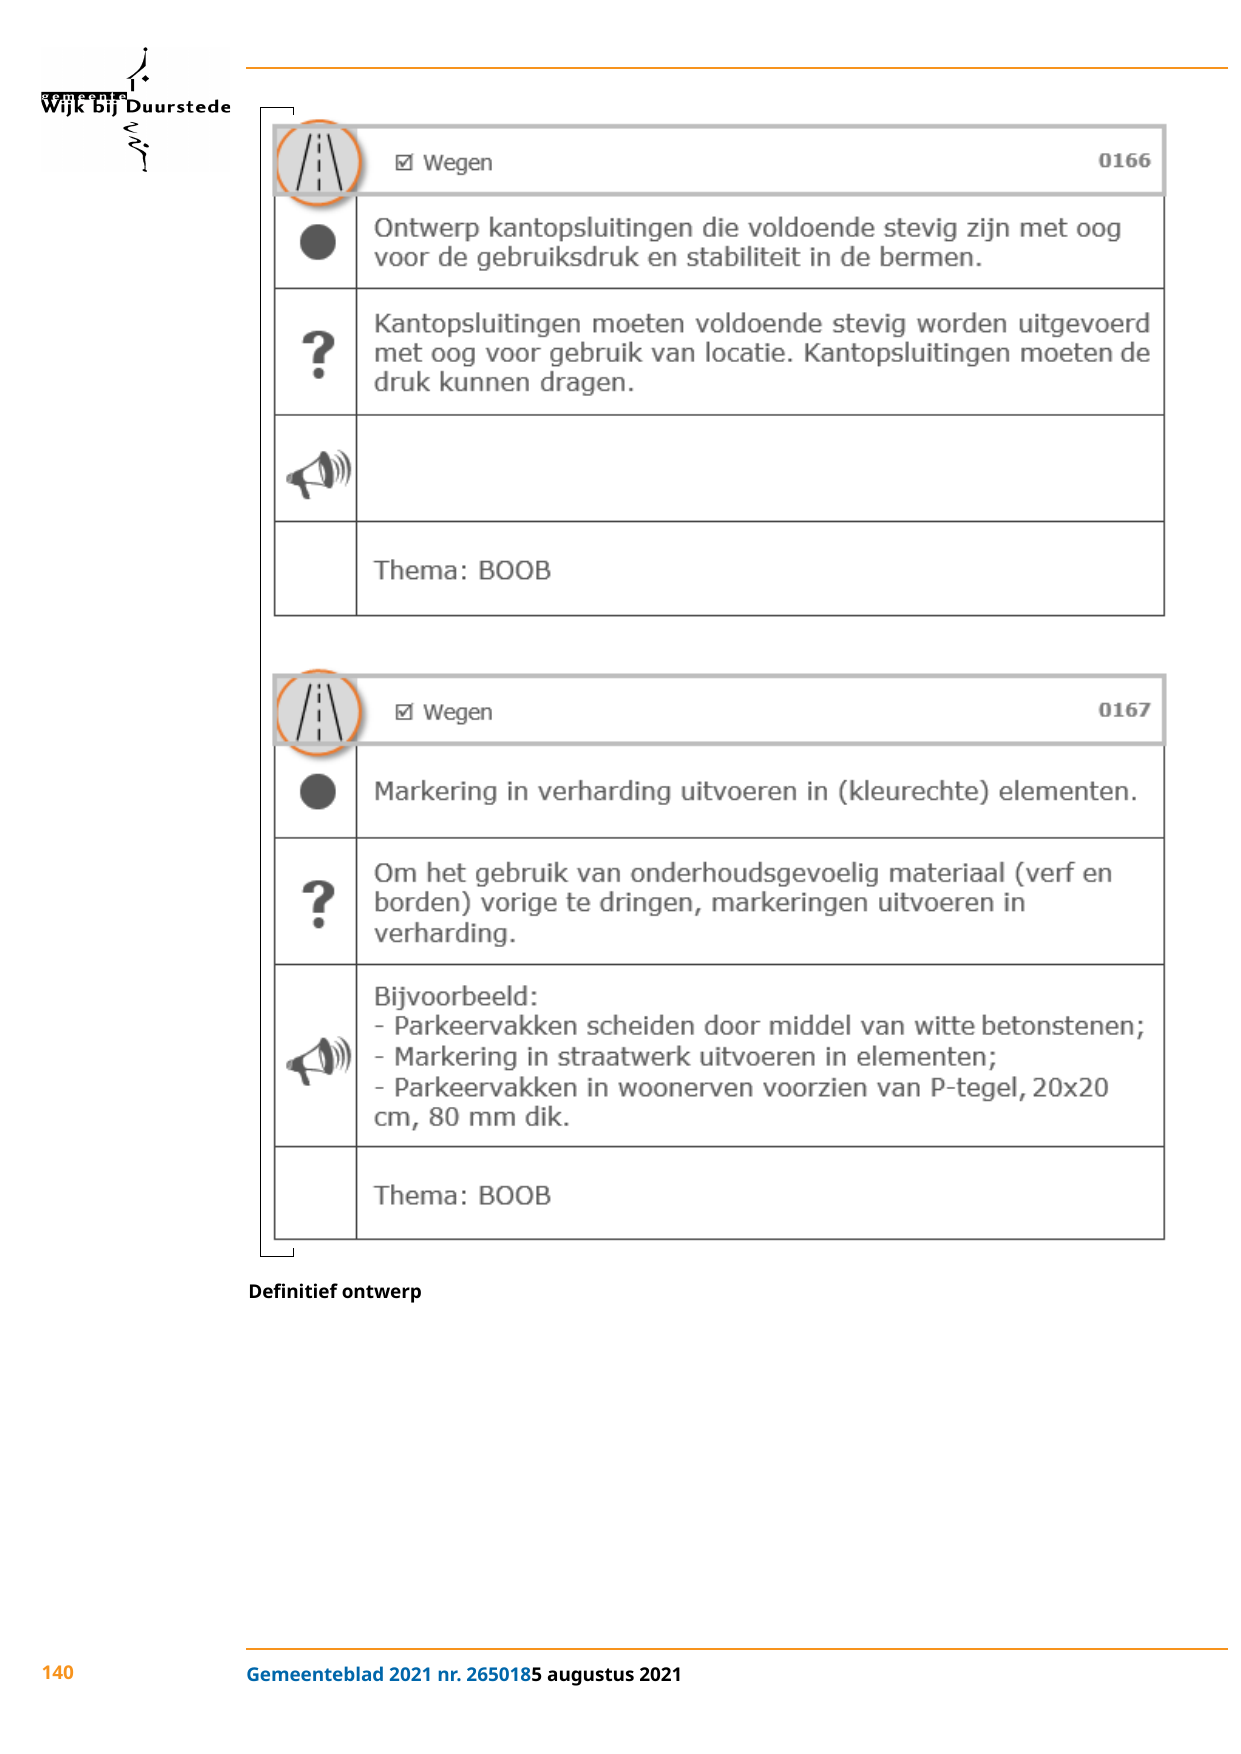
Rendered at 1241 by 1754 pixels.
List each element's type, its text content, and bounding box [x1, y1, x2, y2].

picture [268, 115, 1173, 1248]
picture [41, 47, 231, 172]
text Definitief ontwerp [248, 1278, 1152, 1303]
